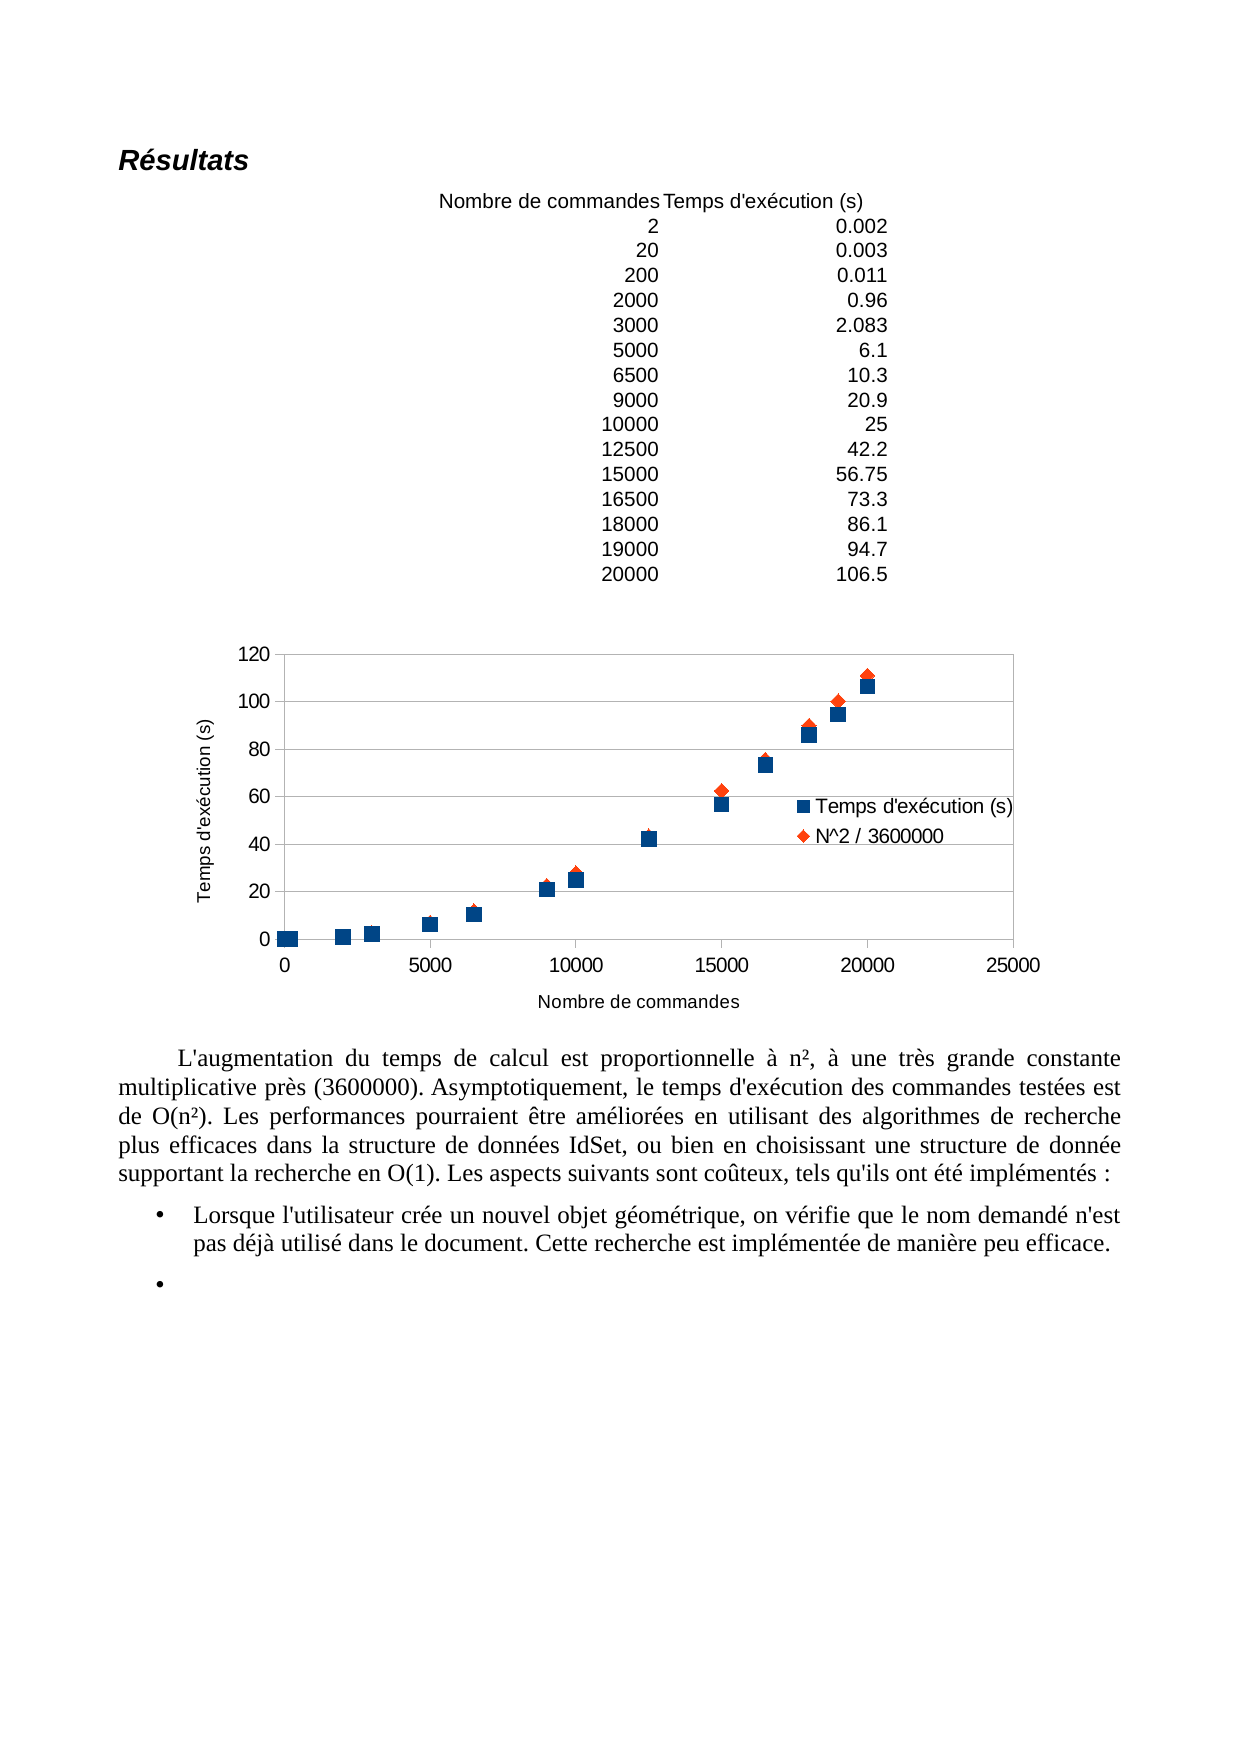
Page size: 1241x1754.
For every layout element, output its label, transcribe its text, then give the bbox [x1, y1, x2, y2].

list Lorsque l'utilisateur crée un nouvel objet géométrique, on vérifie que le nom demandé n'est pas déjà utilisé dans le document. Cette recherche est implémentée de manière peu efficace. [156, 1200, 1122, 1257]
text L'augmentation du temps de calcul est proportionnelle à n², à une très grande constante multiplicative près (3600000). Asymptotiquement, le temps d'exécution des commandes testées est de O(n²). Les performances pourraient être améliorées en utilisant des algorithmes de recherche plus efficaces dans la structure de données IdSet, ou bien en choisissant une structure de donnée supportant la recherche en O(1). Les aspects suivants sont coûteux, tels qu'ils ont été implémentés : [118, 189, 1122, 1187]
subtitle Résultats [118, 143, 1122, 177]
